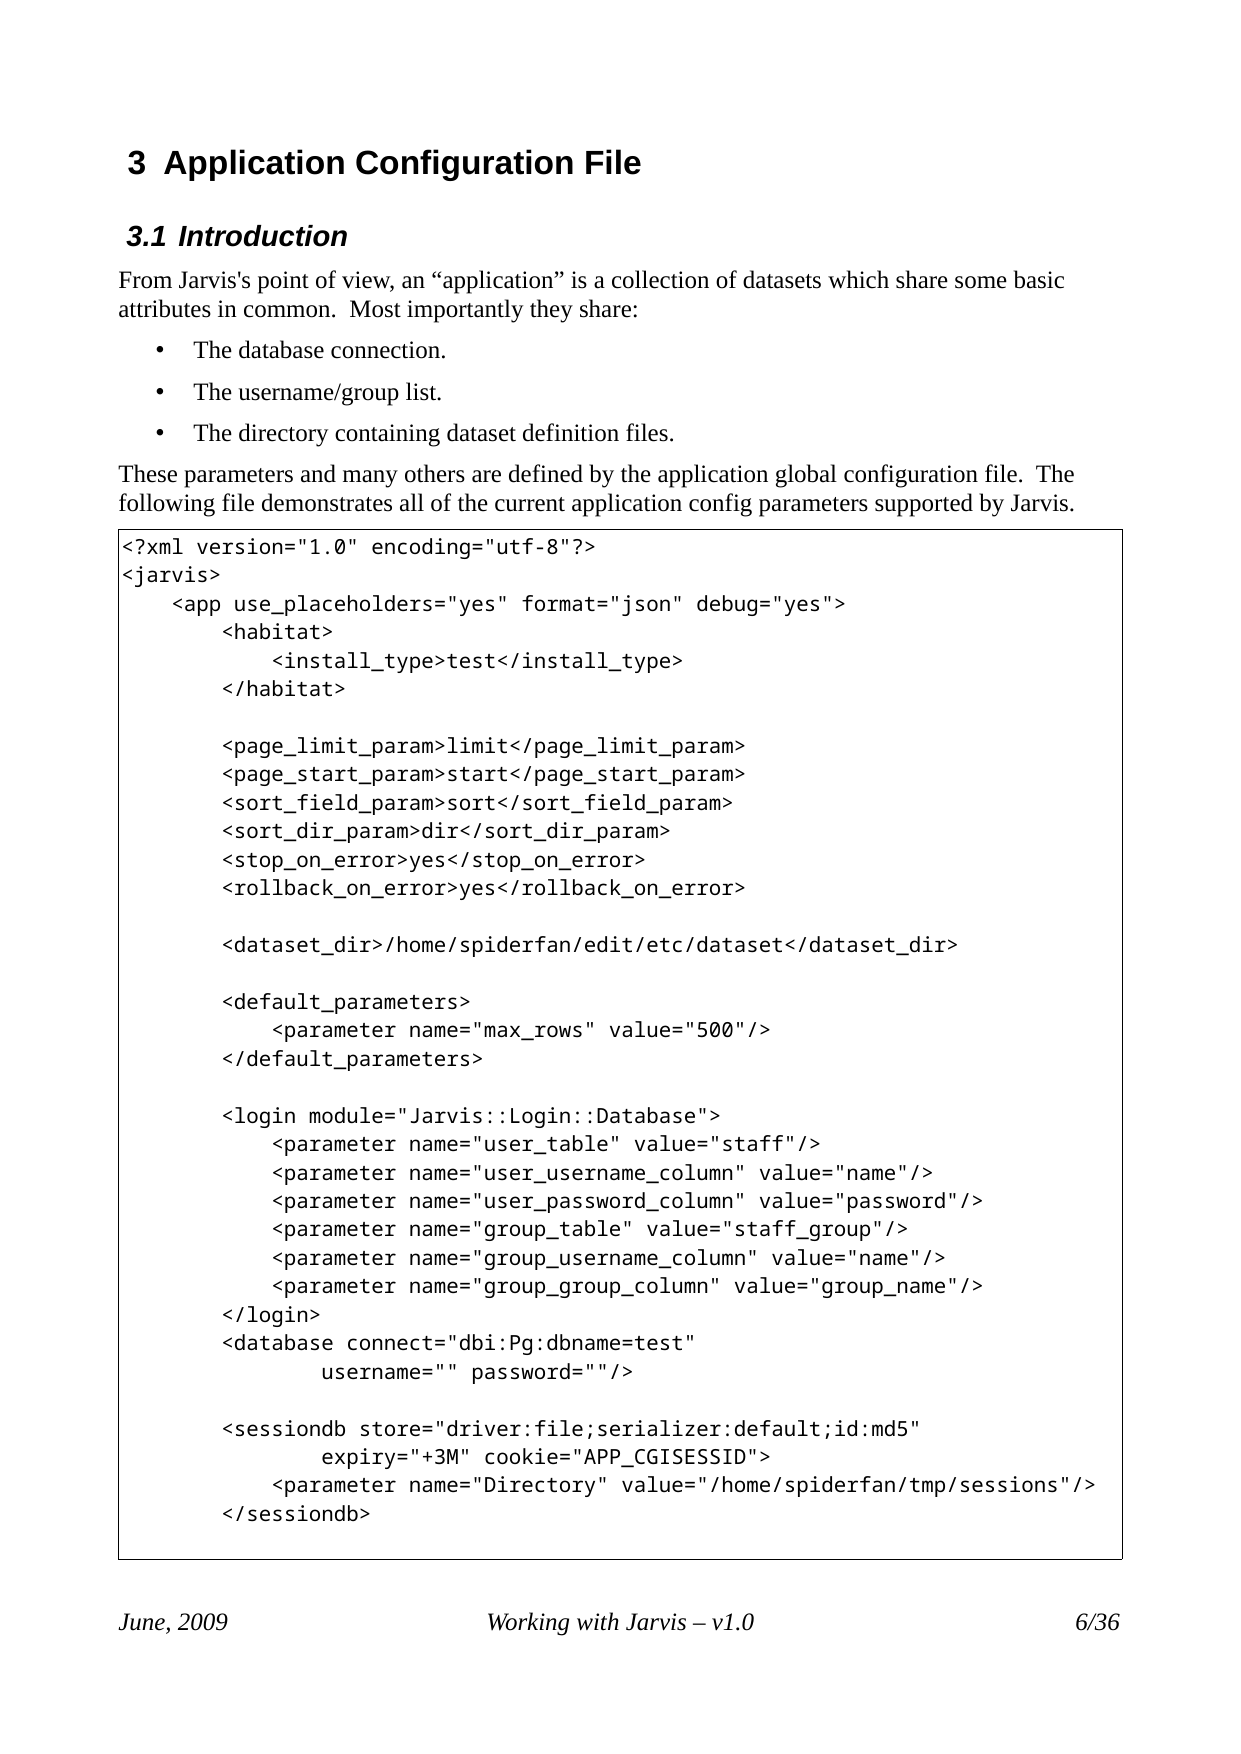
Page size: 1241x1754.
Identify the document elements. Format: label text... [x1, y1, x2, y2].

text <parameter name="user_password_column" value="password"/> [119, 1183, 1122, 1212]
list The username/group list. [156, 377, 1122, 405]
text </default_parameters> [119, 1041, 1122, 1072]
text <?xml version="1.0" encoding="utf-8"?> [119, 530, 1122, 557]
subtitle Application Configuration File [118, 143, 1122, 182]
text <sort_dir_param>dir</sort_dir_param> [119, 813, 1122, 842]
text <sessiondb store="driver:file;serializer:default;id:md5" [119, 1411, 1122, 1439]
text <page_start_param>start</page_start_param> [119, 757, 1122, 785]
text <parameter name="user_username_column" value="name"/> [119, 1155, 1122, 1183]
text expiry="+3M" cookie="APP_CGISESSID"> [119, 1439, 1122, 1467]
text From Jarvis's point of view, an “application” is a collection of datasets which share some basic attributes in common. Most importantly they share: [118, 265, 1122, 323]
text <parameter name="max_rows" value="500"/> [119, 1012, 1122, 1041]
text <install_type>test</install_type> [119, 643, 1122, 671]
text <parameter name="Directory" value="/home/spiderfan/tmp/sessions"/> [119, 1467, 1122, 1496]
text <database connect="dbi:Pg:dbname=test" [119, 1325, 1122, 1354]
list The database connection. [156, 335, 1122, 364]
text <rollback_on_error>yes</rollback_on_error> [119, 870, 1122, 902]
text </sessiondb> [119, 1496, 1122, 1527]
text <jarvis> [119, 557, 1122, 586]
text <parameter name="group_table" value="staff_group"/> [119, 1212, 1122, 1240]
text username="" password=""/> [119, 1354, 1122, 1385]
text <default_parameters> [119, 984, 1122, 1012]
text These parameters and many others are defined by the application global configuration file. The following file demonstrates all of the current application config parameters supported by Jarvis. [118, 459, 1122, 517]
text <app use_placeholders="yes" format="json" debug="yes"> [119, 586, 1122, 614]
text <parameter name="group_username_column" value="name"/> [119, 1240, 1122, 1268]
text <parameter name="group_group_column" value="group_name"/> [119, 1268, 1122, 1297]
text <page_limit_param>limit</page_limit_param> [119, 728, 1122, 757]
text <habitat> [119, 614, 1122, 643]
subtitle Introduction [118, 219, 1122, 253]
list The directory containing dataset definition files. [156, 418, 1122, 447]
text <stop_on_error>yes</stop_on_error> [119, 842, 1122, 870]
text <dataset_dir>/home/spiderfan/edit/etc/dataset</dataset_dir> [119, 927, 1122, 959]
text <sort_field_param>sort</sort_field_param> [119, 785, 1122, 813]
text </login> [119, 1297, 1122, 1325]
text <parameter name="user_table" value="staff"/> [119, 1126, 1122, 1155]
text </habitat> [119, 671, 1122, 703]
text <login module="Jarvis::Login::Database"> [119, 1098, 1122, 1126]
